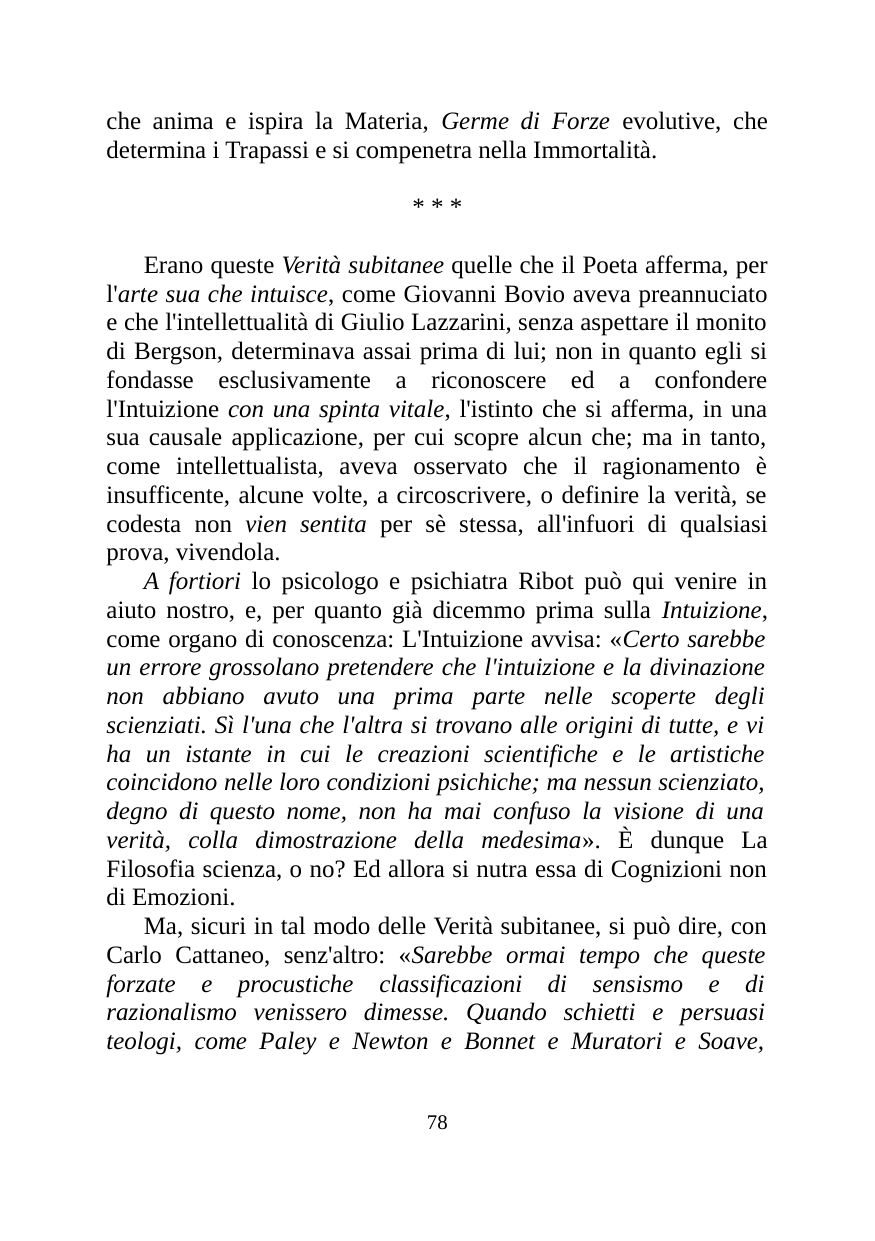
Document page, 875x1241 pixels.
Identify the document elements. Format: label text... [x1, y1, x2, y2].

text * * * [106, 192, 768, 221]
text Ma, sicuri in tal modo delle Verità subitanee, si può dire, con Carlo Cattaneo, senz'altro: «Sarebbe ormai tempo che queste forzate e procustiche classificazioni di sensismo e di razionalismo venissero dimesse. Quando schietti e persuasi teologi, come Paley e Newton e Bonnet e Muratori e Soave, [106, 911, 768, 1055]
text Erano queste Verità subitanee quelle che il Poeta afferma, per l'arte sua che intuisce, come Giovanni Bovio aveva preannuciato e che l'intellettualità di Giulio Lazzarini, senza aspettare il monito di Bergson, determinava assai prima di lui; non in quanto egli si fondasse esclusivamente a riconoscere ed a confondere l'Intuizione con una spinta vitale, l'istinto che si afferma, in una sua causale applicazione, per cui scopre alcun che; ma in tanto, come intellettualista, aveva osservato che il ragionamento è insufficente, alcune volte, a circoscrivere, o definire la verità, se codesta non vien sentita per sè stessa, all'infuori di qualsiasi prova, vivendola. [106, 250, 768, 566]
text che anima e ispira la Materia, Germe di Forze evolutive, che determina i Trapassi e si compenetra nella Immortalità. [106, 106, 768, 164]
text A fortiori lo psicologo e psichiatra Ribot può qui venire in aiuto nostro, e, per quanto già dicemmo prima sulla Intuizione, come organo di conoscenza: L'Intuizione avvisa: «Certo sarebbe un errore grossolano pretendere che l'intuizione e la divinazione non abbiano avuto una prima parte nelle scoperte degli scienziati. Sì l'una che l'altra si trovano alle origini di tutte, e vi ha un istante in cui le creazioni scientifiche e le artistiche coincidono nelle loro condizioni psichiche; ma nessun scienziato, degno di questo nome, non ha mai confuso la visione di una verità, colla dimostrazione della medesima». È dunque La Filosofia scienza, o no? Ed allora si nutra essa di Cognizioni non di Emozioni. [106, 566, 768, 911]
